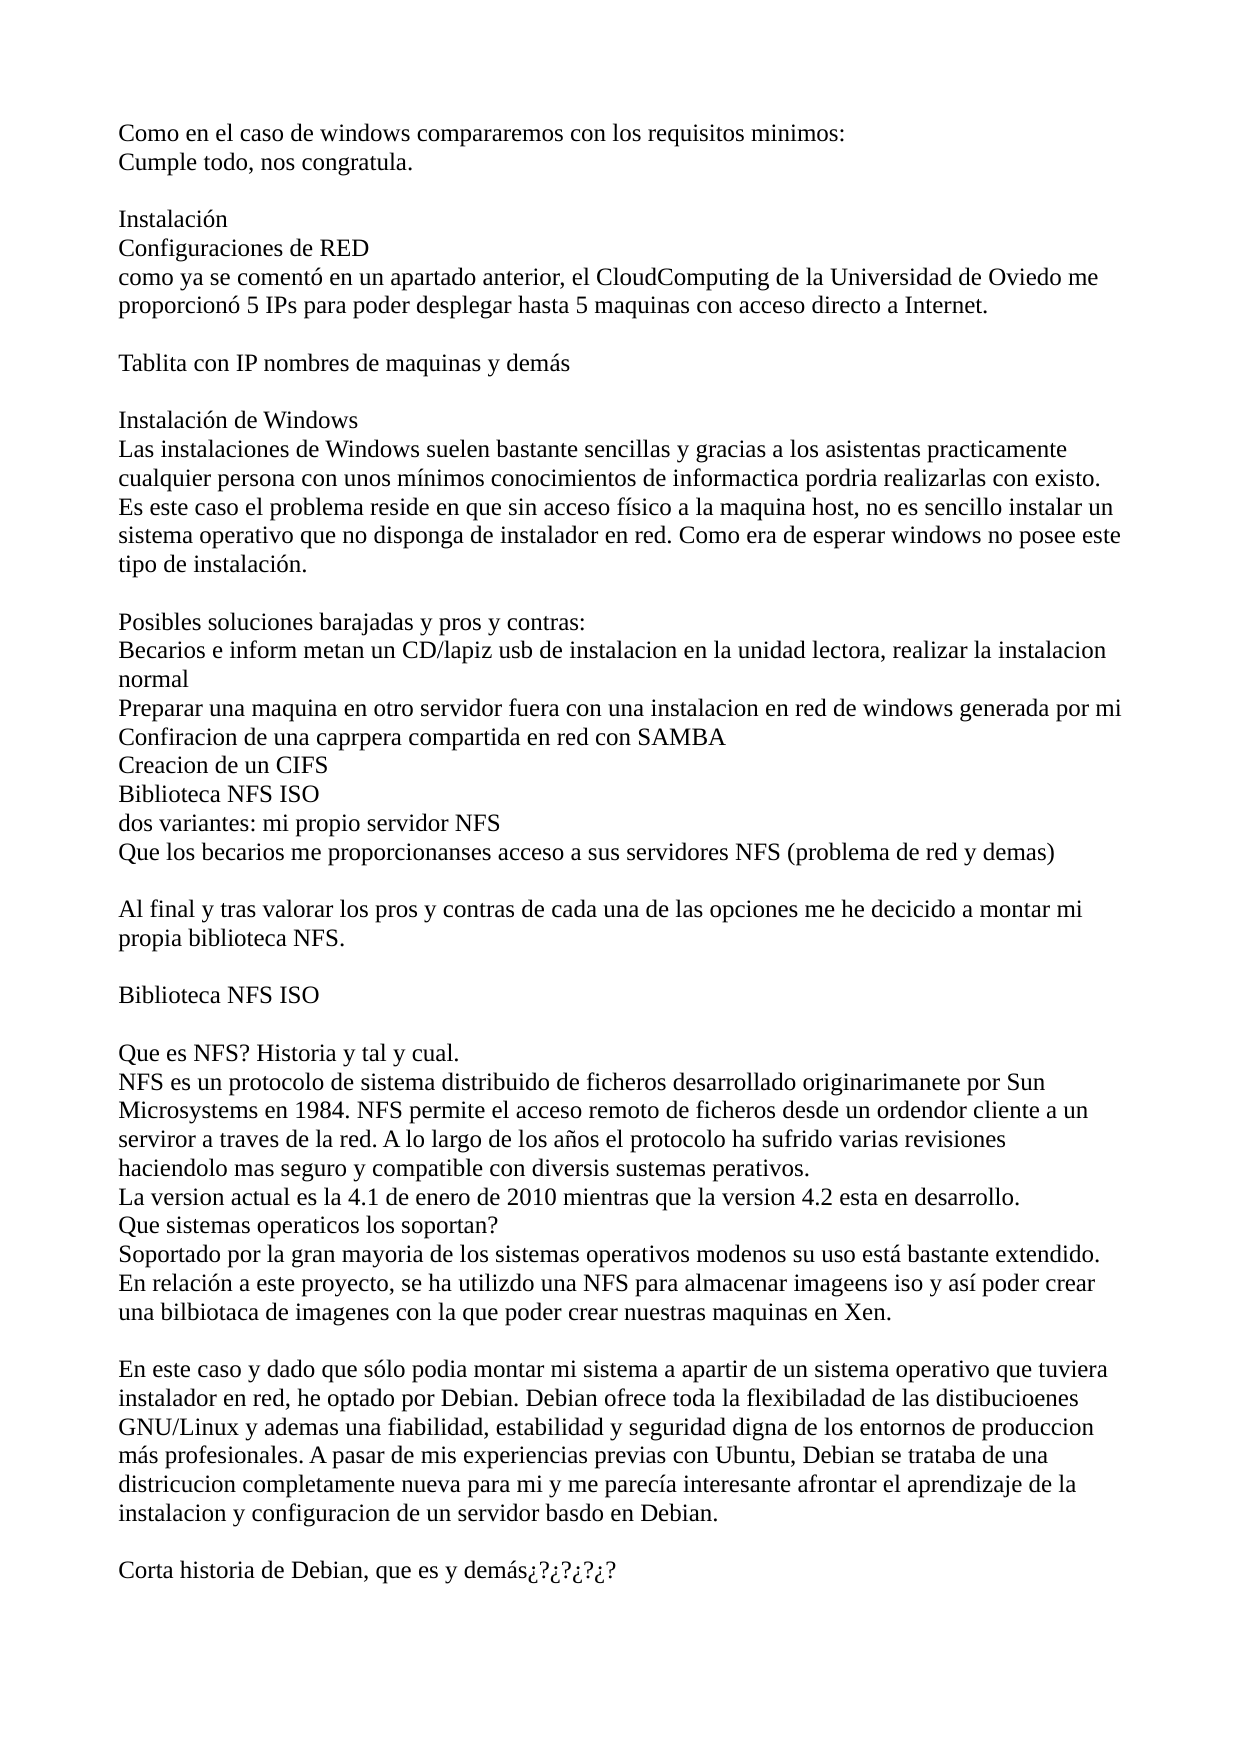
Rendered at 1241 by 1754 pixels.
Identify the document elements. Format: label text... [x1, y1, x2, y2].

text Biblioteca NFS ISO [118, 779, 1122, 808]
text Que es NFS? Historia y tal y cual. [118, 1038, 1122, 1067]
text La version actual es la 4.1 de enero de 2010 mientras que la version 4.2 esta en desarrollo. [118, 1182, 1122, 1211]
text dos variantes: mi propio servidor NFS [118, 808, 1122, 837]
text Confiracion de una caprpera compartida en red con SAMBA [118, 722, 1122, 751]
text Preparar una maquina en otro servidor fuera con una instalacion en red de windows generada por mi [118, 693, 1122, 722]
text Soportado por la gran mayoria de los sistemas operativos modenos su uso está bastante extendido. [118, 1239, 1122, 1268]
text como ya se comentó en un apartado anterior, el CloudComputing de la Universidad de Oviedo me proporcionó 5 IPs para poder desplegar hasta 5 maquinas con acceso directo a Internet. [118, 262, 1122, 319]
text Biblioteca NFS ISO [118, 981, 1122, 1009]
text Tablita con IP nombres de maquinas y demás [118, 348, 1122, 377]
text Configuraciones de RED [118, 233, 1122, 262]
text En relación a este proyecto, se ha utilizdo una NFS para almacenar imageens iso y así poder crear una bilbiotaca de imagenes con la que poder crear nuestras maquinas en Xen. [118, 1268, 1122, 1326]
text Instalación de Windows [118, 406, 1122, 434]
text Creacion de un CIFS [118, 751, 1122, 779]
text NFS es un protocolo de sistema distribuido de ficheros desarrollado originarimanete por Sun Microsystems en 1984. NFS permite el acceso remoto de ficheros desde un ordendor cliente a un serviror a traves de la red. A lo largo de los años el protocolo ha sufrido varias revisiones haciendolo mas seguro y compatible con diversis sustemas perativos. [118, 1067, 1122, 1182]
text En este caso y dado que sólo podia montar mi sistema a apartir de un sistema operativo que tuviera instalador en red, he optado por Debian. Debian ofrece toda la flexibiladad de las distibucioenes GNU/Linux y ademas una fiabilidad, estabilidad y seguridad digna de los entornos de produccion más profesionales. A pasar de mis experiencias previas con Ubuntu, Debian se trataba de una districucion completamente nueva para mi y me parecía interesante afrontar el aprendizaje de la instalacion y configuracion de un servidor basdo en Debian. [118, 1354, 1122, 1527]
text Al final y tras valorar los pros y contras de cada una de las opciones me he decicido a montar mi propia biblioteca NFS. [118, 894, 1122, 952]
text Que los becarios me proporcionanses acceso a sus servidores NFS (problema de red y demas) [118, 837, 1122, 866]
text Las instalaciones de Windows suelen bastante sencillas y gracias a los asistentas practicamente cualquier persona con unos mínimos conocimientos de informactica pordria realizarlas con existo. Es este caso el problema reside en que sin acceso físico a la maquina host, no es sencillo instalar un sistema operativo que no disponga de instalador en red. Como era de esperar windows no posee este tipo de instalación. [118, 434, 1122, 578]
text Como en el caso de windows compararemos con los requisitos minimos: [118, 118, 1122, 147]
text Instalación [118, 204, 1122, 233]
text Cumple todo, nos congratula. [118, 147, 1122, 176]
text Que sistemas operaticos los soportan? [118, 1211, 1122, 1239]
text Becarios e inform metan un CD/lapiz usb de instalacion en la unidad lectora, realizar la instalacion normal [118, 636, 1122, 693]
text Corta historia de Debian, que es y demás¿?¿?¿?¿? [118, 1556, 1122, 1584]
text Posibles soluciones barajadas y pros y contras: [118, 607, 1122, 636]
